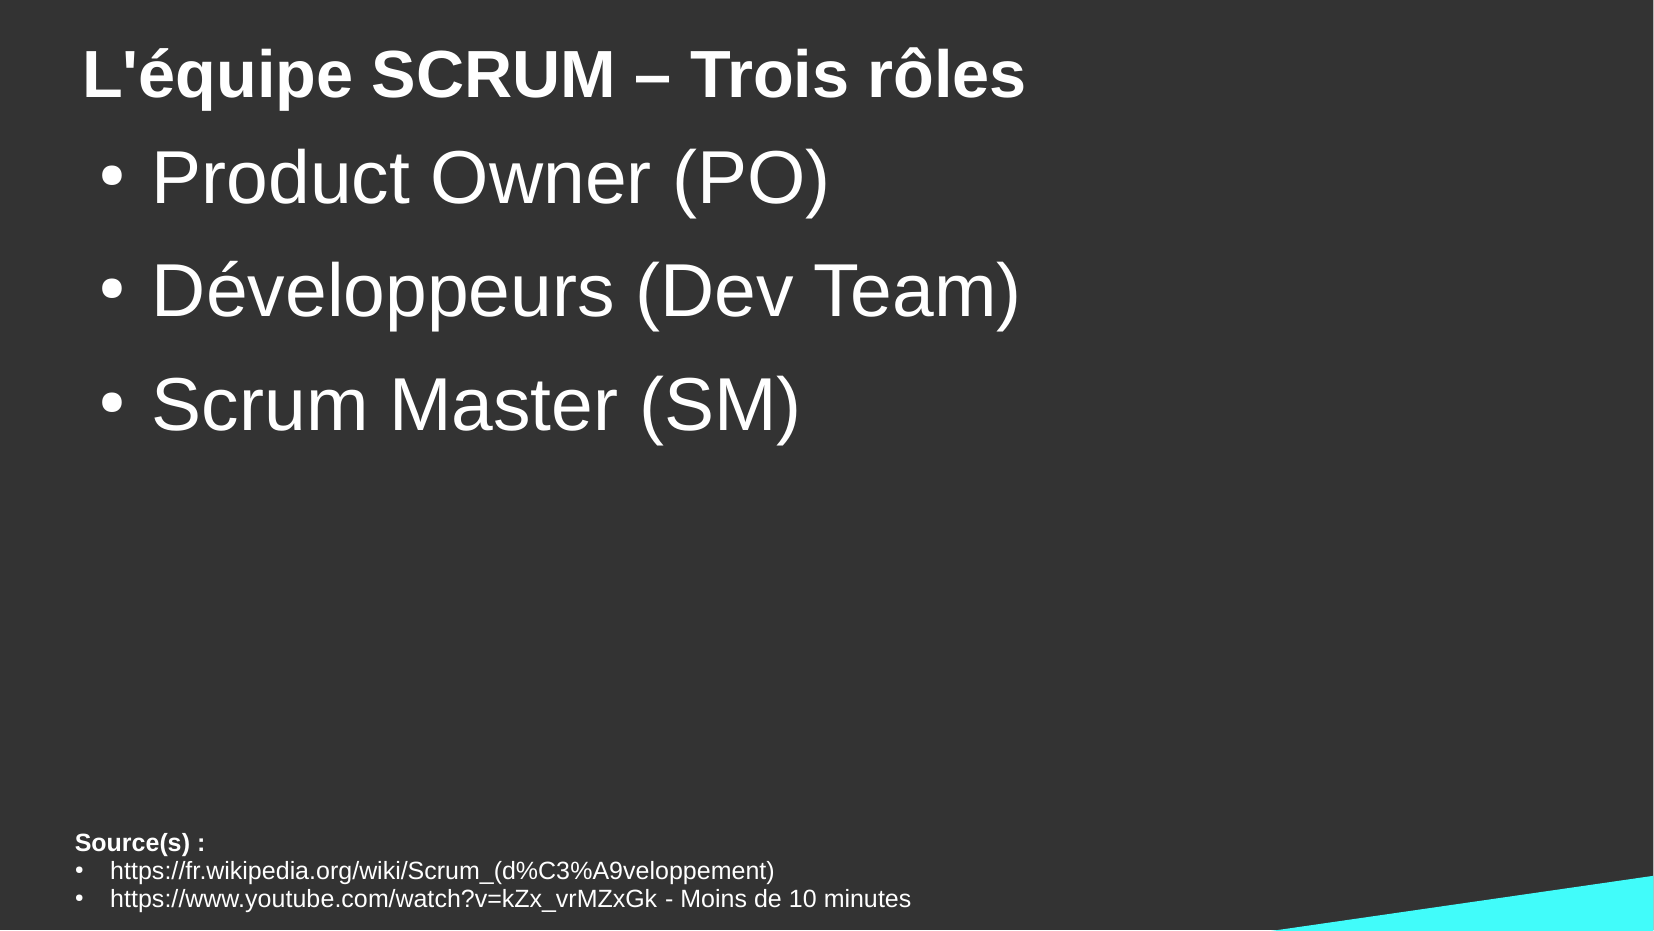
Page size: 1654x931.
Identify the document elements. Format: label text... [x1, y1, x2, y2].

title L'équipe SCRUM – Trois rôles [82, 37, 1571, 122]
list Product Owner (PO) Développeurs (Dev Team) Scrum Master (SM) [80, 135, 1620, 777]
text_box [1271, 875, 1654, 931]
text_box Source(s) : https://fr.wikipedia.org/wiki/Scrum_(d%C3%A9veloppement) https://www.youtube.com/watch?v=kZx_vrMZxGk - Moins de 10 minutes [59, 821, 1546, 920]
